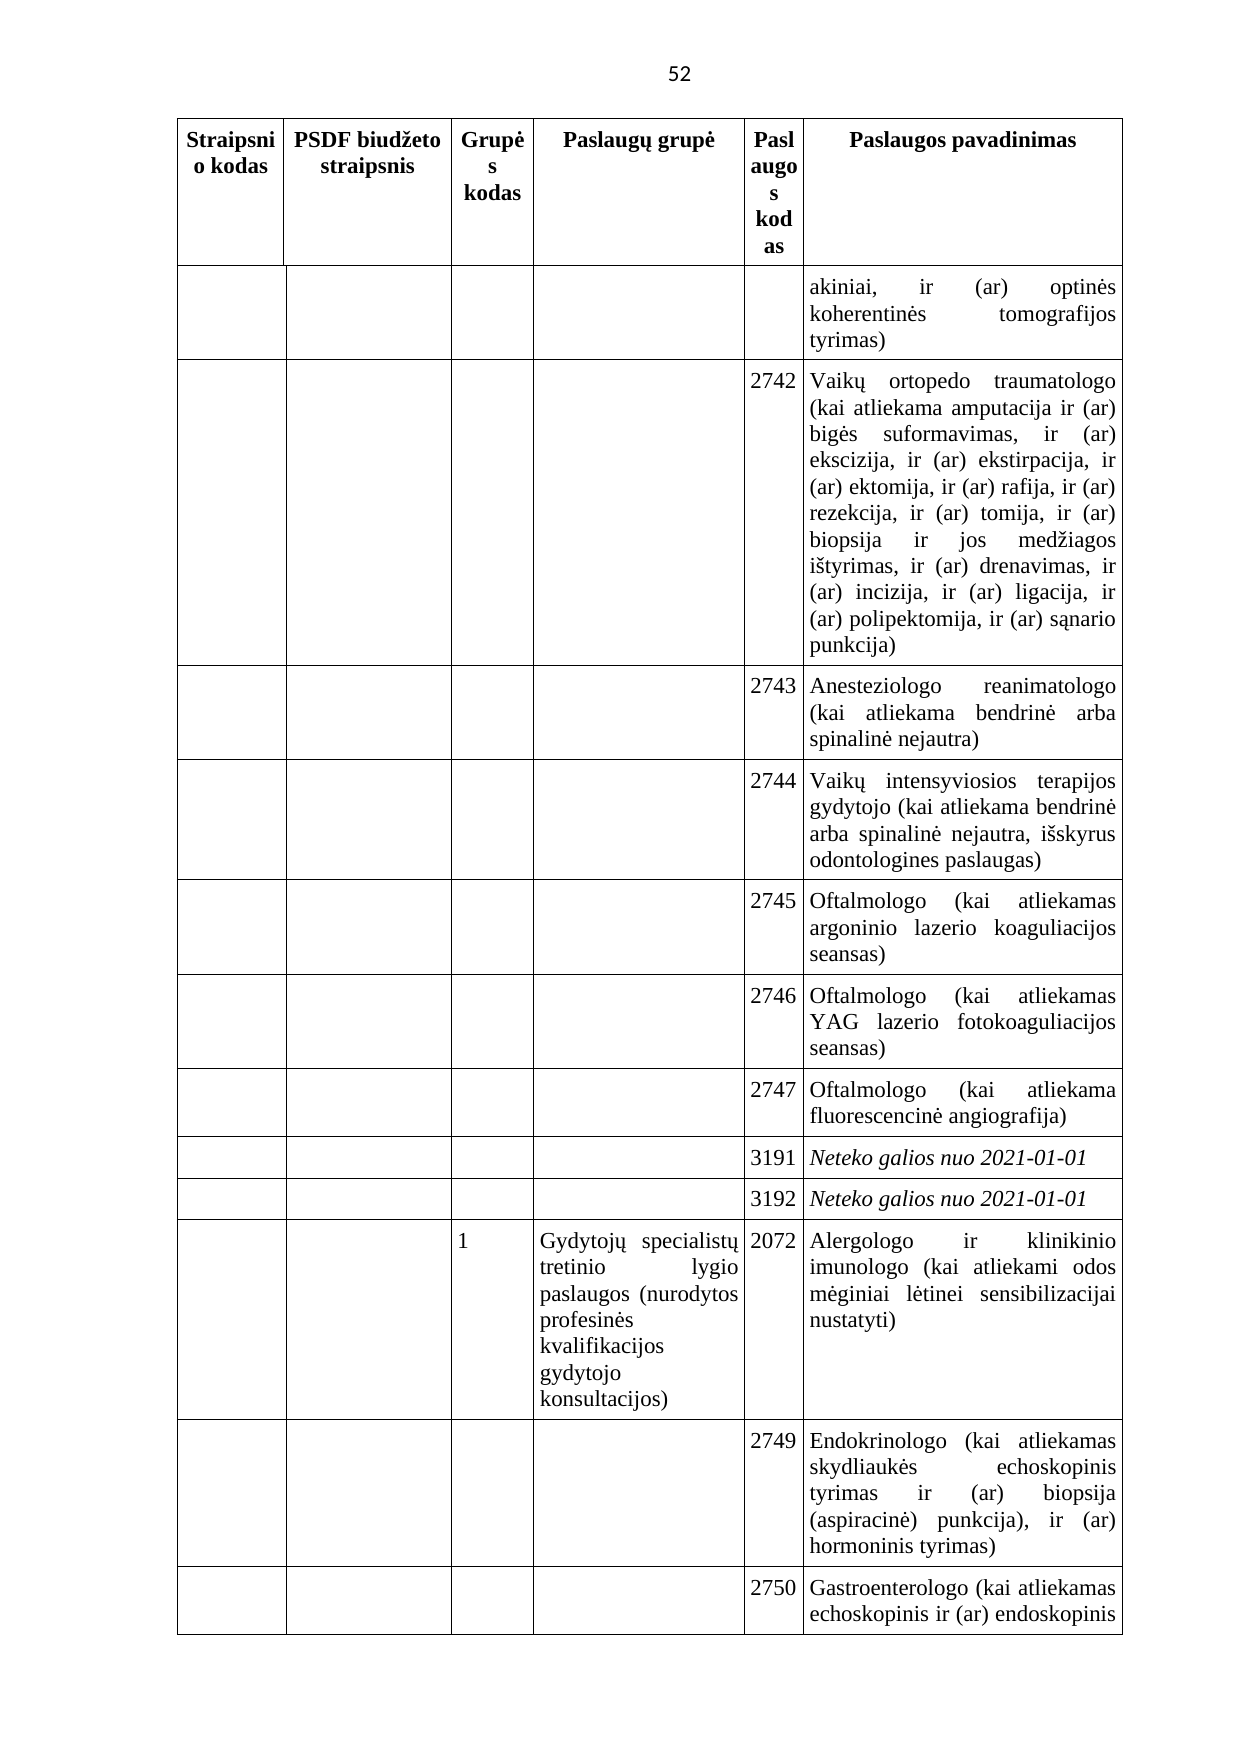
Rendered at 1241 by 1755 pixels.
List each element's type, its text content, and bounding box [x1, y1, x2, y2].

table_cell 1 [452, 1220, 533, 1419]
table_cell 2749 [745, 1420, 803, 1566]
table_cell [287, 1179, 451, 1219]
table_cell [287, 975, 451, 1068]
table_cell [452, 360, 533, 664]
table_cell [452, 760, 533, 879]
table_cell [178, 1420, 286, 1566]
table_cell [287, 360, 451, 664]
table_cell Gydytojų specialistų tretinio lygio paslaugos (nurodytos profesinės kvalifikacijos gydytojo konsultacijos) [534, 1220, 744, 1419]
table_cell [534, 266, 744, 359]
table_cell [178, 360, 286, 664]
table_cell 2750 [745, 1567, 803, 1633]
table_cell [452, 1567, 533, 1633]
table_cell Vaikų ortopedo traumatologo (kai atliekama amputacija ir (ar) bigės suformavimas, ir (ar) ekscizija, ir (ar) ekstirpacija, ir (ar) ektomija, ir (ar) rafija, ir (ar) rezekcija, ir (ar) tomija, ir (ar) biopsija ir jos medžiagos ištyrimas, ir (ar) drenavimas, ir (ar) incizija, ir (ar) ligacija, ir (ar) polipektomija, ir (ar) sąnario punkcija) [804, 360, 1122, 664]
table_cell 3191 [745, 1137, 803, 1177]
table_cell 3192 [745, 1179, 803, 1219]
table_cell Oftalmologo (kai atliekamas YAG lazerio fotokoaguliacijos seansas) [804, 975, 1122, 1068]
table_cell akiniai, ir (ar) optinės koherentinės tomografijos tyrimas) [804, 266, 1122, 359]
table_cell [452, 975, 533, 1068]
table_cell [534, 1179, 744, 1219]
table_cell [452, 266, 533, 359]
table_cell [534, 1420, 744, 1566]
table_cell Endokrinologo (kai atliekamas skydliaukės echoskopinis tyrimas ir (ar) biopsija (aspiracinė) punkcija), ir (ar) hormoninis tyrimas) [804, 1420, 1122, 1566]
table_cell 2742 [745, 360, 803, 664]
table_header Grupės kodas [452, 119, 533, 265]
table_cell [452, 666, 533, 759]
table_cell [452, 1137, 533, 1177]
table_cell [287, 1567, 451, 1633]
table_cell [287, 1420, 451, 1566]
table_cell [534, 1137, 744, 1177]
table_cell [287, 1220, 451, 1419]
table_cell 2745 [745, 880, 803, 974]
table_cell [287, 1069, 451, 1136]
table_cell [534, 760, 744, 879]
table_cell [534, 1567, 744, 1633]
table_cell Alergologo ir klinikinio imunologo (kai atliekami odos mėginiai lėtinei sensibilizacijai nustatyti) [804, 1220, 1122, 1419]
table_cell [178, 666, 286, 759]
table_cell Neteko galios nuo 2021-01-01 [804, 1179, 1122, 1219]
table_cell [534, 666, 744, 759]
table_cell 2743 [745, 666, 803, 759]
table_cell [287, 760, 451, 879]
table_cell [178, 1137, 286, 1177]
table_cell [452, 1069, 533, 1136]
table_cell [178, 880, 286, 974]
table_cell Vaikų intensyviosios terapijos gydytojo (kai atliekama bendrinė arba spinalinė nejautra, išskyrus odontologines paslaugas) [804, 760, 1122, 879]
table_cell [452, 1179, 533, 1219]
table_cell [287, 1137, 451, 1177]
table_cell [745, 266, 803, 359]
table_cell [534, 1069, 744, 1136]
table_cell [178, 1567, 286, 1633]
table_cell 2747 [745, 1069, 803, 1136]
table_cell [178, 1179, 286, 1219]
table_cell [452, 880, 533, 974]
table_cell 2072 [745, 1220, 803, 1419]
table_cell Gastroenterologo (kai atliekamas echoskopinis ir (ar) endoskopinis [804, 1567, 1122, 1633]
table_cell [178, 760, 286, 879]
table_header Straipsnio kodas [178, 119, 283, 265]
table_cell [287, 266, 451, 359]
table_cell [534, 880, 744, 974]
table_header Paslaugos kodas [745, 119, 803, 265]
table_cell Oftalmologo (kai atliekama fluorescencinė angiografija) [804, 1069, 1122, 1136]
table_cell [534, 360, 744, 664]
table_header Paslaugų grupė [534, 119, 744, 265]
table_cell [452, 1420, 533, 1566]
table_cell [178, 266, 286, 359]
table_cell 2744 [745, 760, 803, 879]
table_cell [287, 880, 451, 974]
table_header PSDF biudžeto straipsnis [284, 119, 451, 265]
table_header Paslaugos pavadinimas [804, 119, 1122, 265]
table_cell [534, 975, 744, 1068]
table_cell [287, 666, 451, 759]
table_cell Oftalmologo (kai atliekamas argoninio lazerio koaguliacijos seansas) [804, 880, 1122, 974]
table_cell [178, 1069, 286, 1136]
table_cell Neteko galios nuo 2021-01-01 [804, 1137, 1122, 1177]
table_cell [178, 1220, 286, 1419]
table_cell Anesteziologo reanimatologo (kai atliekama bendrinė arba spinalinė nejautra) [804, 666, 1122, 759]
table_cell 2746 [745, 975, 803, 1068]
table_cell [178, 975, 286, 1068]
